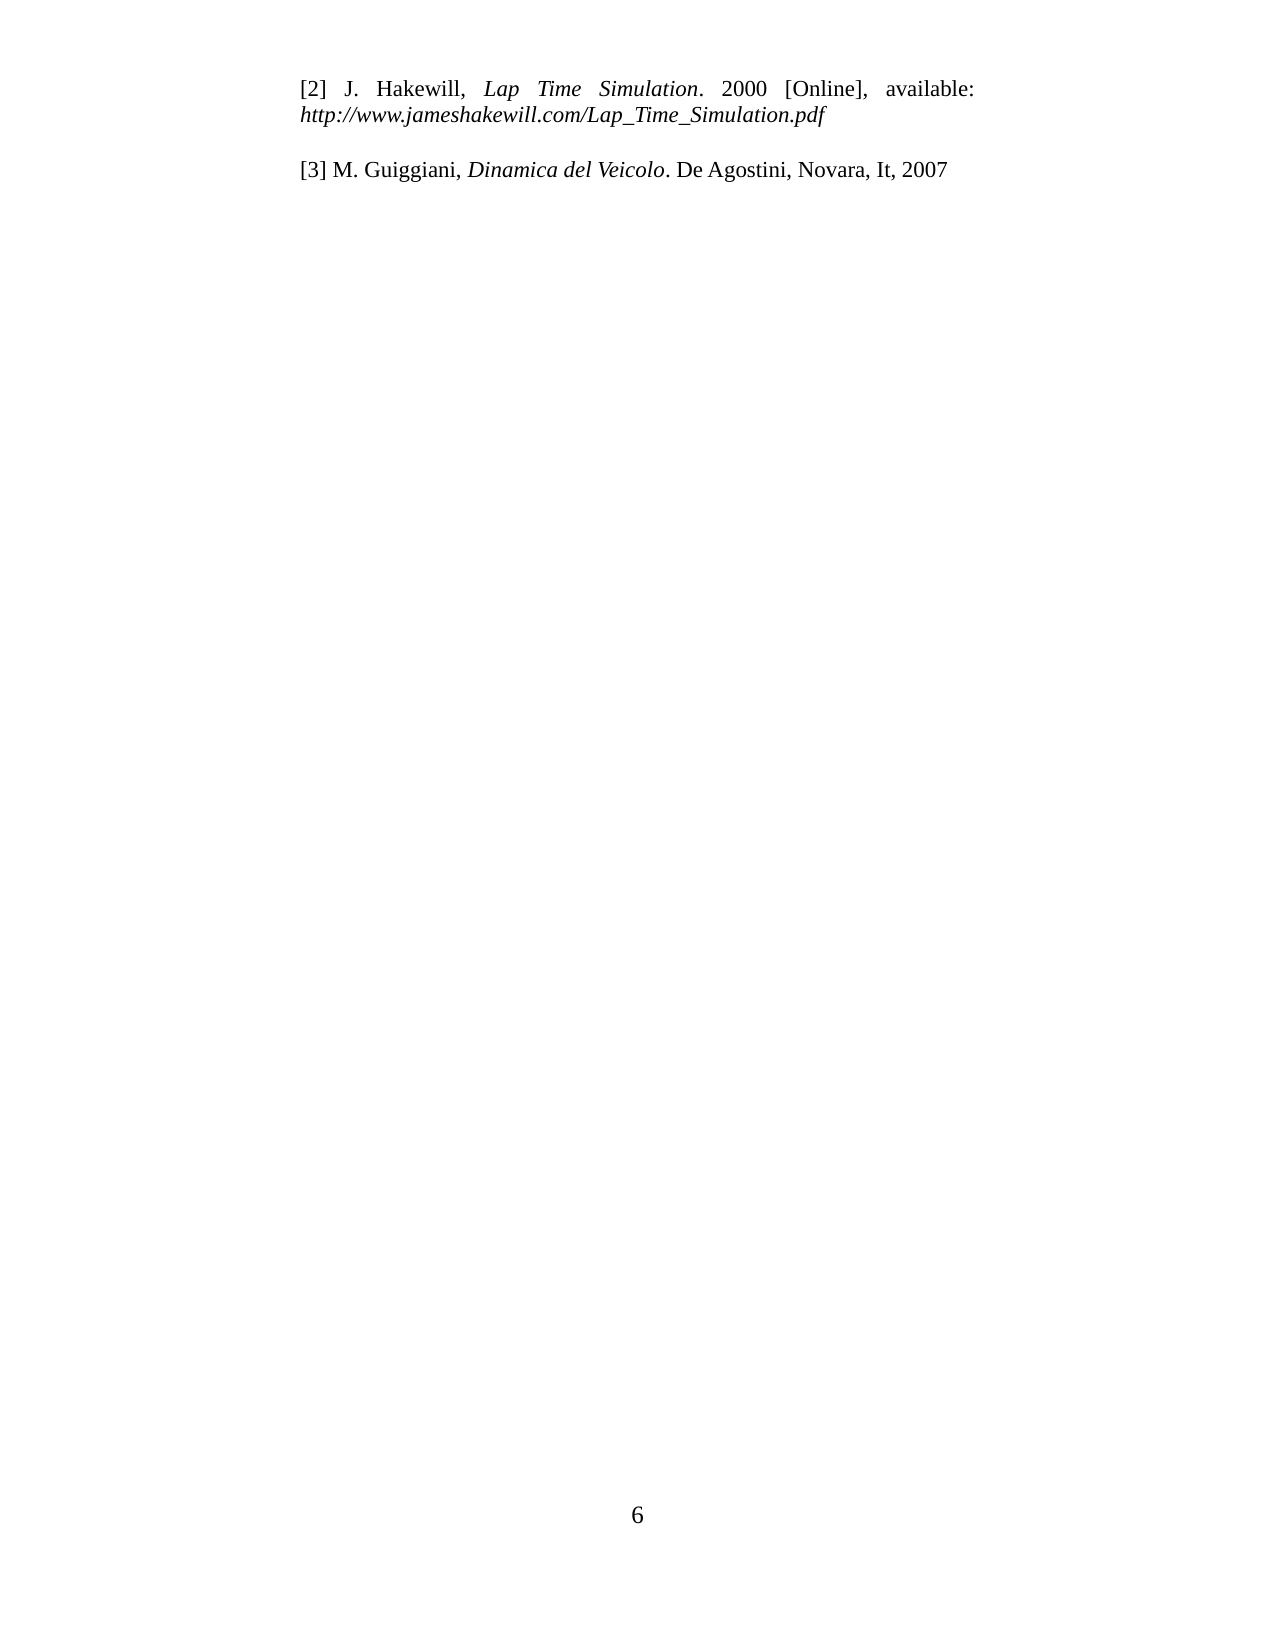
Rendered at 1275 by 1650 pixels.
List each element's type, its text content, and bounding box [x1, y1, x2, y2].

text [3] M. Guiggiani, Dinamica del Veicolo. De Agostini, Novara, It, 2007 [300, 156, 975, 183]
text [2] J. Hakewill, Lap Time Simulation. 2000 [Online], available: http://www.jameshakewill.com/Lap_Time_Simulation.pdf [300, 75, 975, 128]
